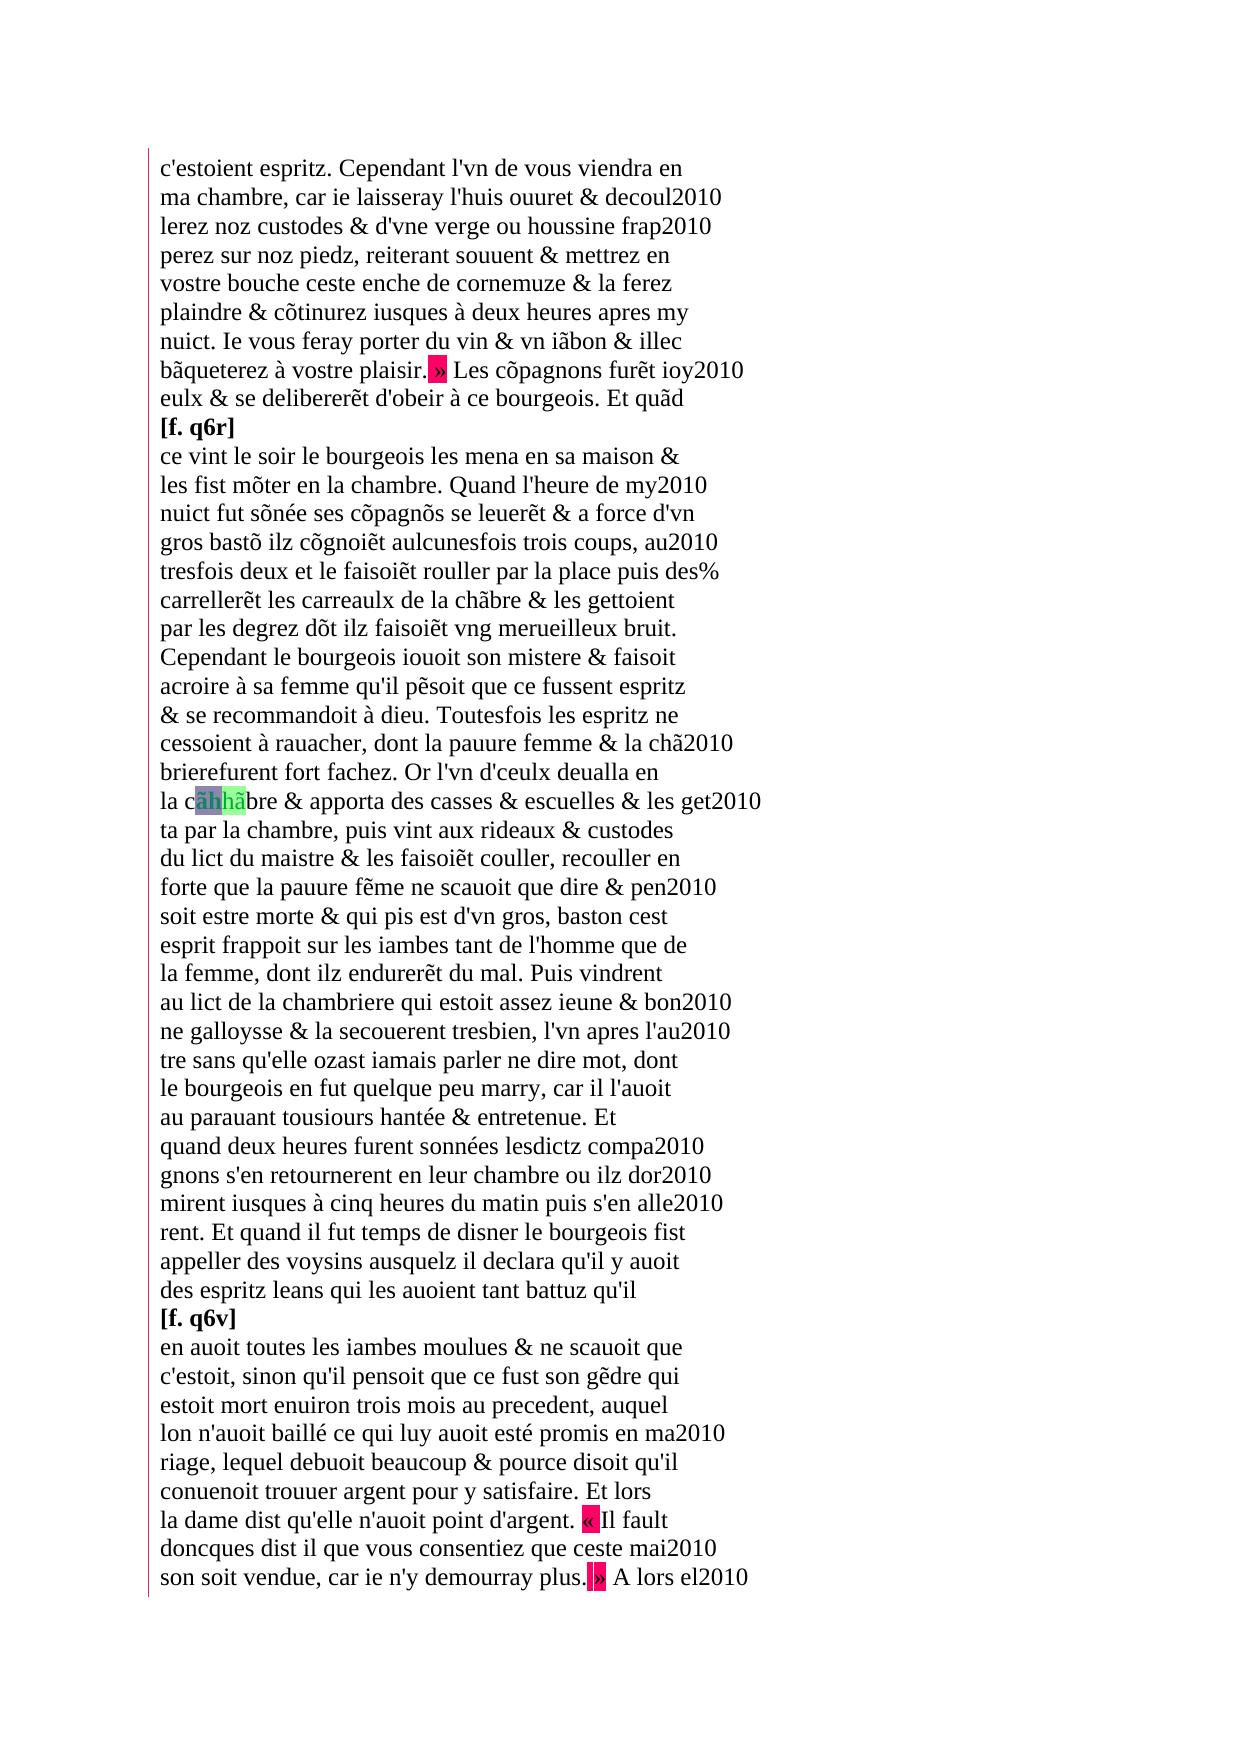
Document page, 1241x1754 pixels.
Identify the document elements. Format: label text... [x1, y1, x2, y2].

text c'estoient espritz. Cependant l'vn de vous viendra en ma chambre, car ie laisseray l'huis ouuret & decoul2010 lerez noz custodes & d'vne verge ou houssine frap2010 perez sur noz piedz, reiterant souuent & mettrez en vostre bouche ceste enche de cornemuze & la ferez plaindre & cõtinurez iusques à deux heures apres my nuict. Ie vous feray porter du vin & vn iãbon & illec bãqueterez à vostre plaisir. » Les cõpagnons furẽt ioy2010 eulx & se delibererẽt d'obeir à ce bourgeois. Et quãd [f. q6r] ce vint le soir le bourgeois les mena en sa maison & les fist mõter en la chambre. Quand l'heure de my2010 nuict fut sõnée ses cõpagnõs se leuerẽt & a force d'vn gros bastõ ilz cõgnoiẽt aulcunesfois trois coups, au2010 tresfois deux et le faisoiẽt rouller par la place puis des% carrellerẽt les carreaulx de la chãbre & les gettoient par les degrez dõt ilz faisoiẽt vng merueilleux bruit. Cependant le bourgeois iouoit son mistere & faisoit acroire à sa femme qu'il pẽsoit que ce fussent espritz & se recommandoit à dieu. Toutesfois les espritz ne cessoient à rauacher, dont la pauure femme & la chã2010 brierefurent fort fachez. Or l'vn d'ceulx deualla en la cãhhãbre & apporta des casses & escuelles & les get2010 ta par la chambre, puis vint aux rideaux & custodes du lict du maistre & les faisoiẽt couller, recouller en forte que la pauure fẽme ne scauoit que dire & pen2010 soit estre morte & qui pis est d'vn gros, baston cest esprit frappoit sur les iambes tant de l'homme que de la femme, dont ilz endurerẽt du mal. Puis vindrent au lict de la chambriere qui estoit assez ieune & bon2010 ne galloysse & la secouerent tresbien, l'vn apres l'au2010 tre sans qu'elle ozast iamais parler ne dire mot, dont le bourgeois en fut quelque peu marry, car il l'auoit au parauant tousiours hantée & entretenue. Et quand deux heures furent sonnées lesdictz compa2010 gnons s'en retournerent en leur chambre ou ilz dor2010 mirent iusques à cinq heures du matin puis s'en alle2010 rent. Et quand il fut temps de disner le bourgeois fist appeller des voysins ausquelz il declara qu'il y auoit des espritz leans qui les auoient tant battuz qu'il [f. q6v] en auoit toutes les iambes moulues & ne scauoit que c'estoit, sinon qu'il pensoit que ce fust son gẽdre qui estoit mort enuiron trois mois au precedent, auquel lon n'auoit baillé ce qui luy auoit esté promis en ma2010 riage, lequel debuoit beaucoup & pource disoit qu'il conuenoit trouuer argent pour y satisfaire. Et lors la dame dist qu'elle n'auoit point d'argent. « Il fault doncques dist il que vous consentiez que ceste mai2010 son soit vendue, car ie n'y demourray plus. » A lors el2010 [149, 148, 1093, 1597]
